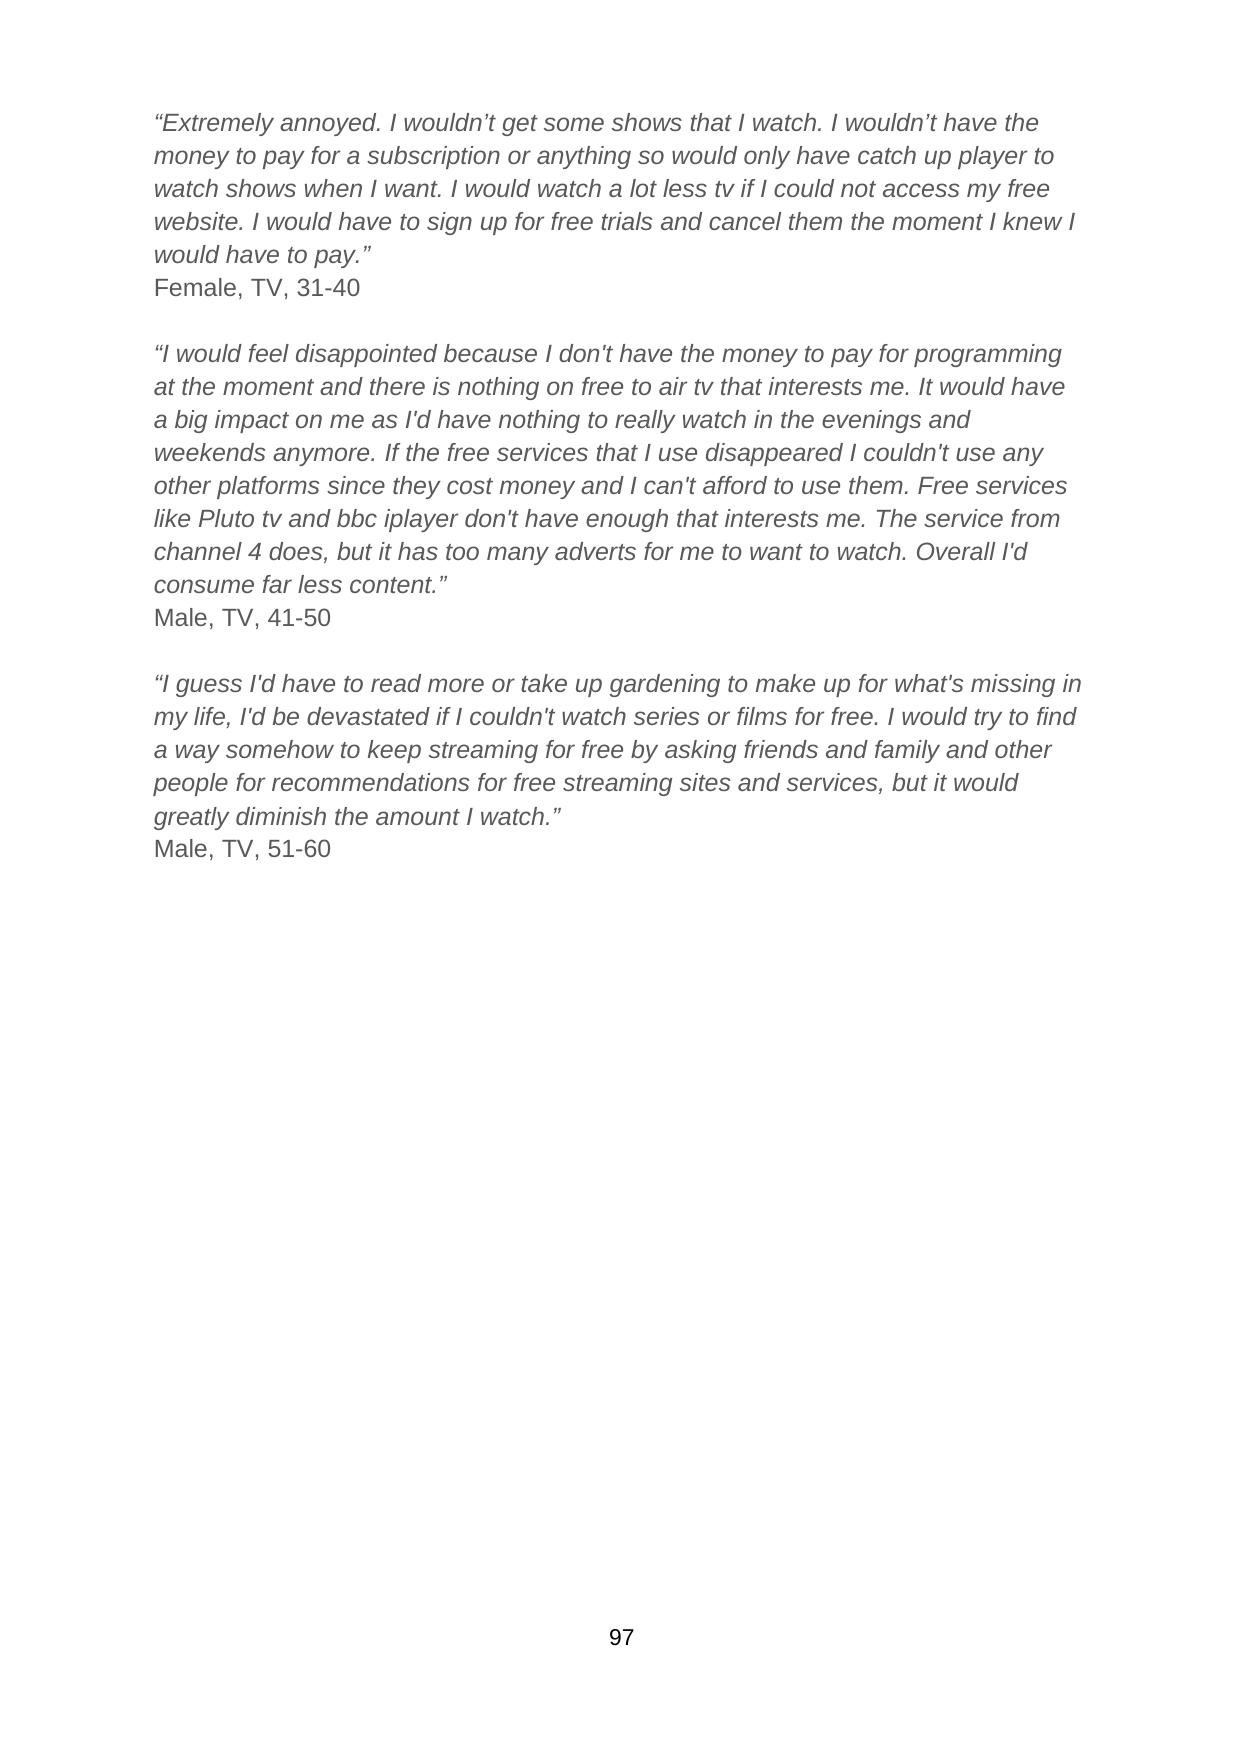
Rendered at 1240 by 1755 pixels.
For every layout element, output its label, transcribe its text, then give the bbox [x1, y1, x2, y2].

text “Extremely annoyed. I wouldn’t get some shows that I watch. I wouldn’t have the money to pay for a subscription or anything so would only have catch up player to watch shows when I want. I would watch a lot less tv if I could not access my free website. I would have to sign up for free trials and cancel them the moment I knew I would have to pay.” [153, 108, 1089, 269]
text Male, TV, 41-50 [153, 603, 1089, 632]
text “I guess I'd have to read more or take up gardening to make up for what's missing in my life, I'd be devastated if I couldn't watch series or films for free. I would try to find a way somehow to keep streaming for free by asking friends and family and other people for recommendations for free streaming sites and services, but it would greatly diminish the amount I watch.” [153, 669, 1089, 830]
text “I would feel disappointed because I don't have the money to pay for programming at the moment and there is nothing on free to air tv that interests me. It would have a big impact on me as I'd have nothing to really watch in the evenings and weekends anymore. If the free services that I use disappeared I couldn't use any other platforms since they cost money and I can't afford to use them. Free services like Pluto tv and bbc iplayer don't have enough that interests me. The service from channel 4 does, but it has too many adverts for me to want to watch. Overall I'd consume far less content.” [153, 339, 1089, 599]
text Male, TV, 51-60 [153, 834, 1089, 863]
text Female, TV, 31-40 [153, 273, 1089, 302]
